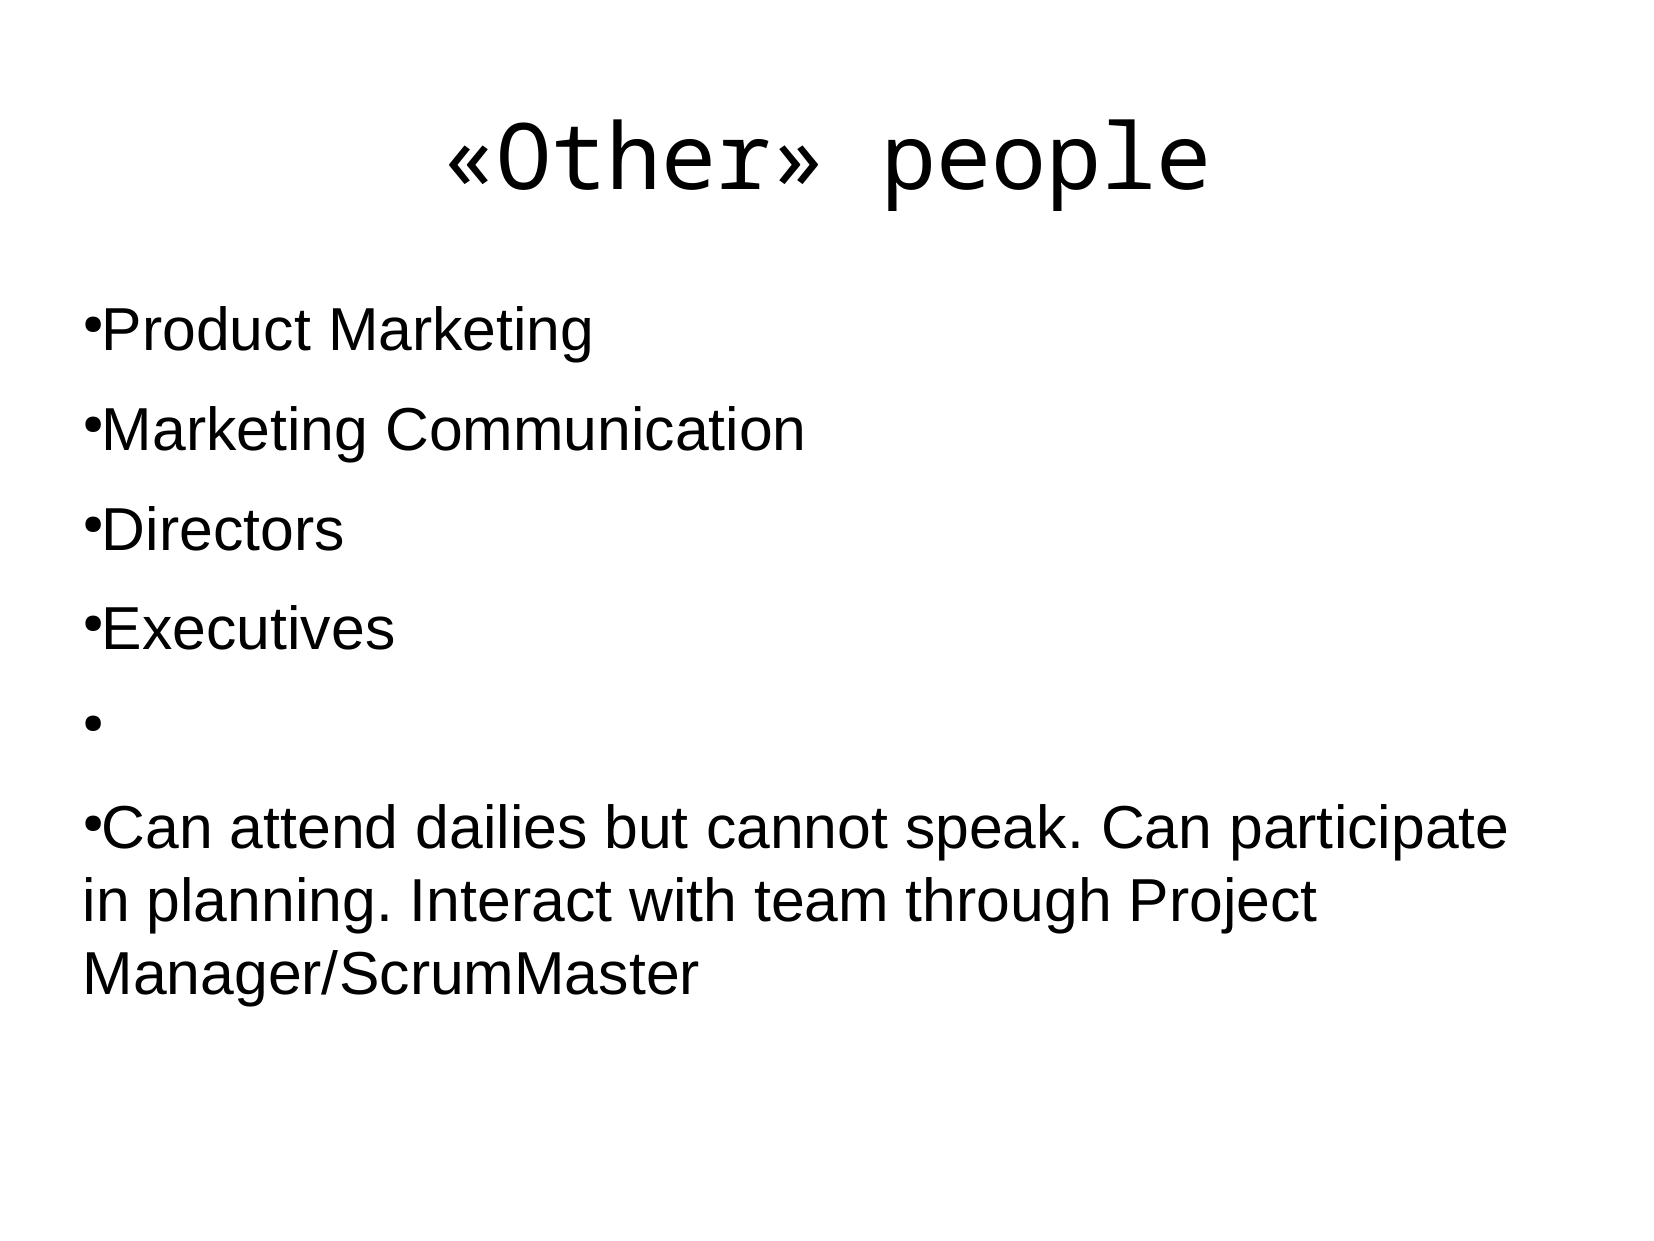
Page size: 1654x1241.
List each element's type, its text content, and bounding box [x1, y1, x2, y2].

list Product Marketing Marketing Communication Directors Executives Can attend dailies but cannot speak. Can participate in planning. Interact with team through Project Manager/ScrumMaster [82, 290, 1571, 1010]
title «Other» people [82, 49, 1571, 257]
